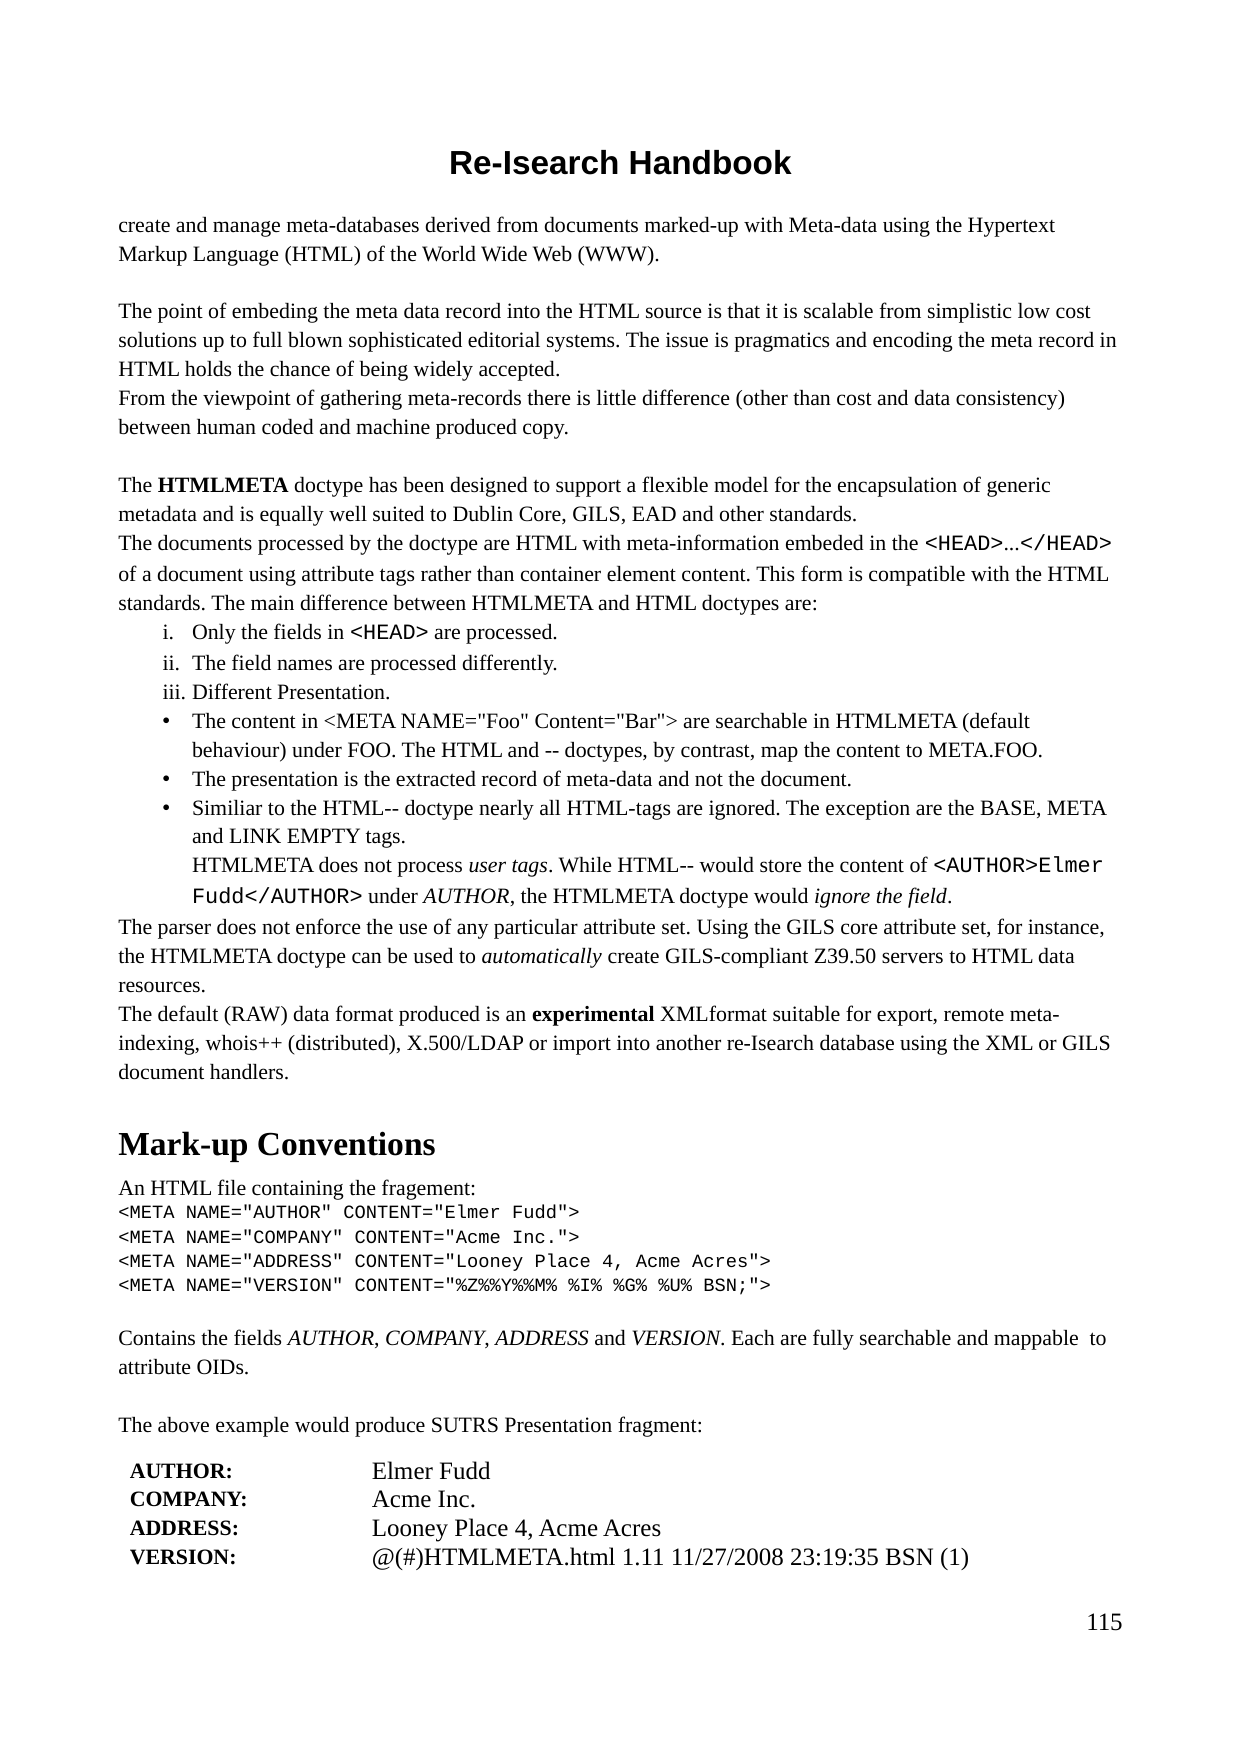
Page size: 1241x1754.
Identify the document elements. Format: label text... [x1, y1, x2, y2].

list Similiar to the HTML-- doctype nearly all HTML-tags are ignored. The exception are the BASE, META and LINK EMPTY tags. HTMLMETA does not process user tags. While HTML-- would store the content of <AUTHOR>Elmer Fudd</AUTHOR> under AUTHOR, the HTMLMETA doctype would ignore the field. [162, 794, 1122, 910]
table_cell Acme Inc. [372, 1485, 1157, 1513]
text <META NAME="VERSION" CONTENT="%Z%%Y%%M% %I% %G% %U% BSN;"> [118, 1276, 1122, 1297]
table_cell @(#)HTMLMETA.html 1.11 11/27/2008 23:19:35 BSN (1) [372, 1542, 1157, 1571]
text create and manage meta-databases derived from documents marked-up with Meta-data using the Hypertext Markup Language (HTML) of the World Wide Web (WWW). [118, 212, 1122, 266]
text Contains the fields AUTHOR, COMPANY, ADDRESS and VERSION. Each are fully searchable and mappable to attribute OIDs. [118, 1325, 1122, 1379]
table_cell ADDRESS: [130, 1513, 372, 1542]
text <META NAME="COMPANY" CONTENT="Acme Inc."> [118, 1227, 1122, 1249]
list The content in <META NAME="Foo" Content="Bar"> are searchable in HTMLMETA (default behaviour) under FOO. The HTML and -- doctypes, by contrast, map the content to META.FOO. [162, 708, 1122, 762]
text From the viewpoint of gathering meta-records there is little difference (other than cost and data consistency) between human coded and machine produced copy. [118, 385, 1122, 439]
table_cell VERSION: [130, 1542, 372, 1571]
text The point of embeding the meta data record into the HTML source is that it is scalable from simplistic low cost solutions up to full blown sophisticated editorial systems. The issue is pragmatics and encoding the meta record in HTML holds the chance of being widely accepted. [118, 298, 1122, 382]
list Only the fields in <HEAD> are processed. [162, 619, 1122, 646]
list Different Presentation. [162, 679, 1122, 704]
list The field names are processed differently. [162, 650, 1122, 675]
text The default (RAW) data format produced is an experimental XMLformat suitable for export, remote meta-indexing, whois++ (distributed), X.500/LDAP or import into another re-Isearch database using the XML or GILS document handlers. [118, 1001, 1122, 1084]
list The presentation is the extracted record of meta-data and not the document. [162, 766, 1122, 791]
text An HTML file containing the fragement: <META NAME="AUTHOR" CONTENT="Elmer Fudd"> [118, 1175, 1122, 1224]
text The HTMLMETA doctype has been designed to support a flexible model for the encapsulation of generic metadata and is equally well suited to Dublin Core, GILS, EAD and other standards. [118, 472, 1122, 526]
table_cell Looney Place 4, Acme Acres [372, 1513, 1157, 1542]
subtitle Mark-up Conventions [118, 1124, 1122, 1162]
text <META NAME="ADDRESS" CONTENT="Looney Place 4, Acme Acres"> [118, 1252, 1122, 1273]
text The documents processed by the doctype are HTML with meta-information embeded in the <HEAD>...</HEAD> of a document using attribute tags rather than container element content. This form is compatible with the HTML standards. The main difference between HTMLMETA and HTML doctypes are: [118, 530, 1122, 615]
table_header Elmer Fudd [372, 1456, 1157, 1484]
table_header AUTHOR: [130, 1456, 372, 1484]
text The above example would produce SUTRS Presentation fragment: [118, 1412, 1122, 1437]
text The parser does not enforce the use of any particular attribute set. Using the GILS core attribute set, for instance, the HTMLMETA doctype can be used to automatically create GILS-compliant Z39.50 servers to HTML data resources. [118, 914, 1122, 997]
table_cell COMPANY: [130, 1485, 372, 1513]
